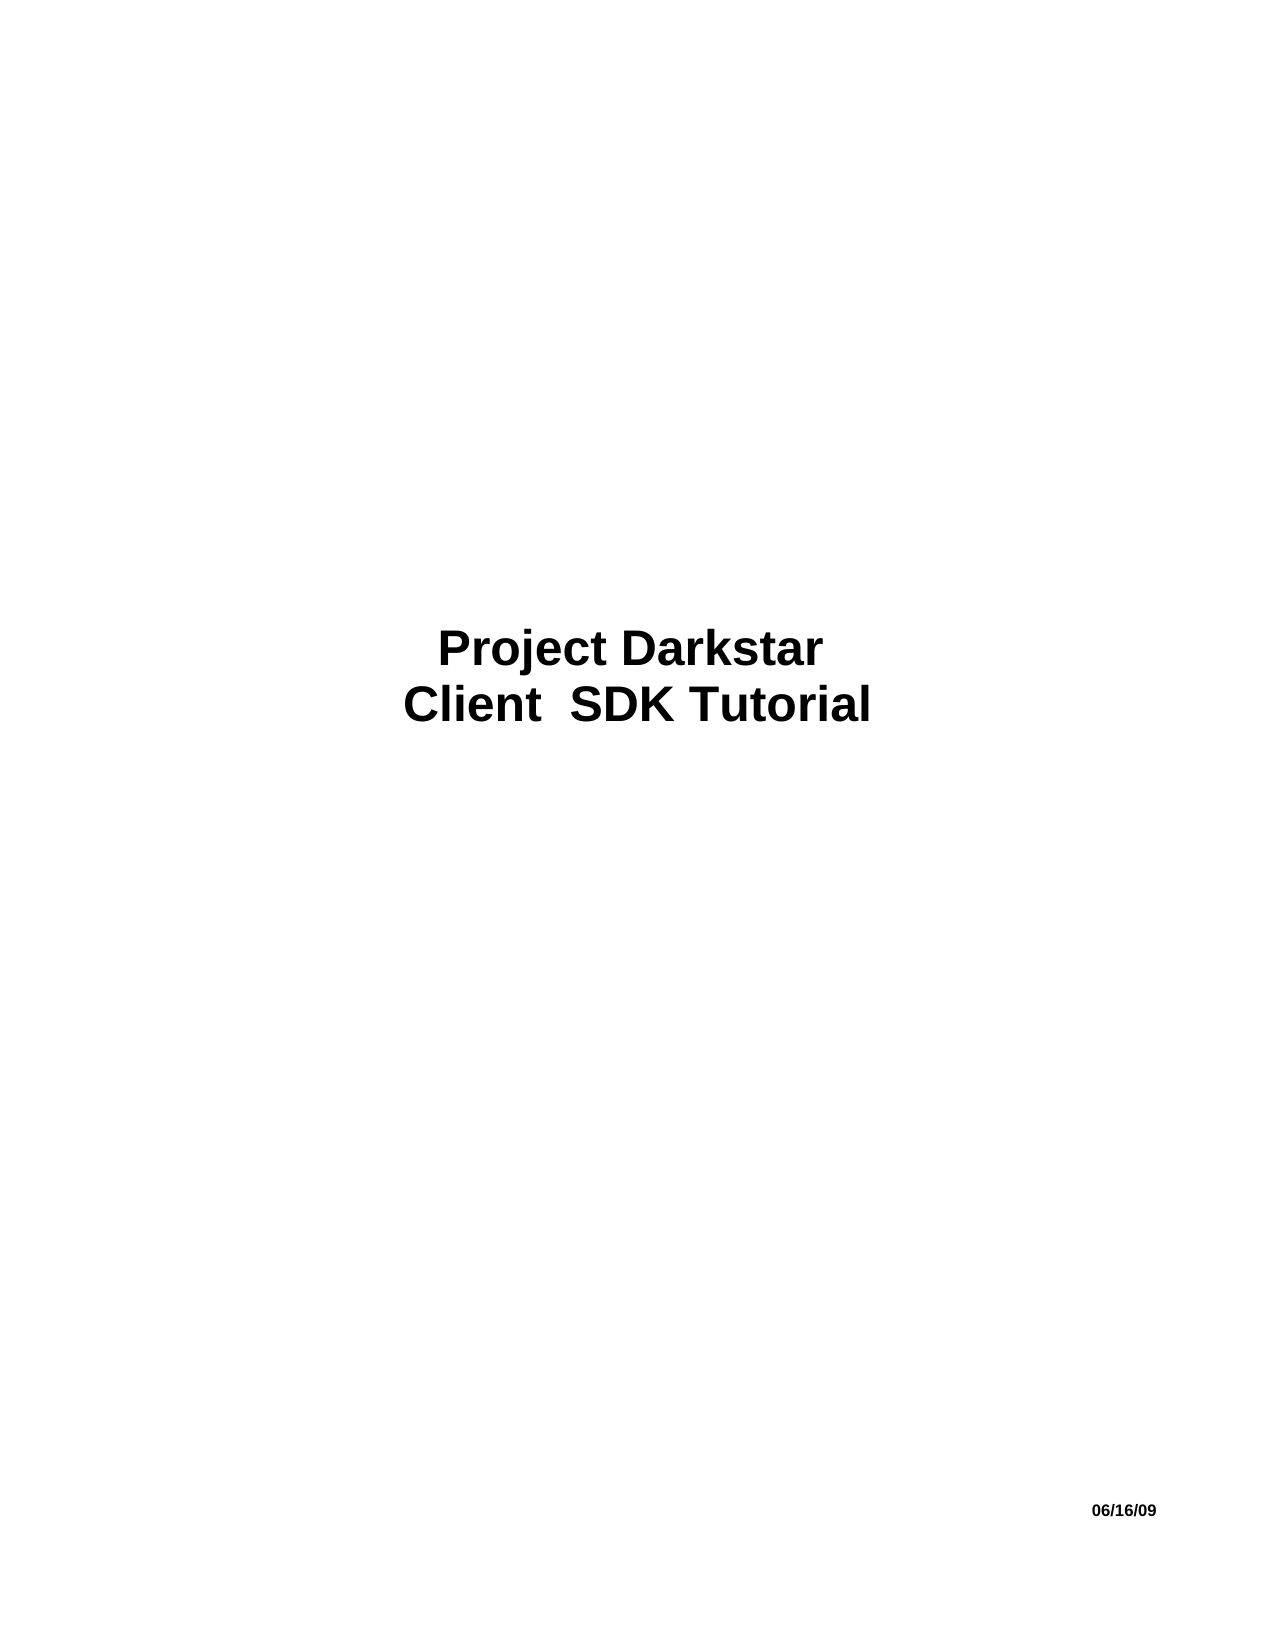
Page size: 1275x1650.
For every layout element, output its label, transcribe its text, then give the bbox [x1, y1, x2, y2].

title Project Darkstar Client SDK Tutorial [118, 620, 1156, 731]
